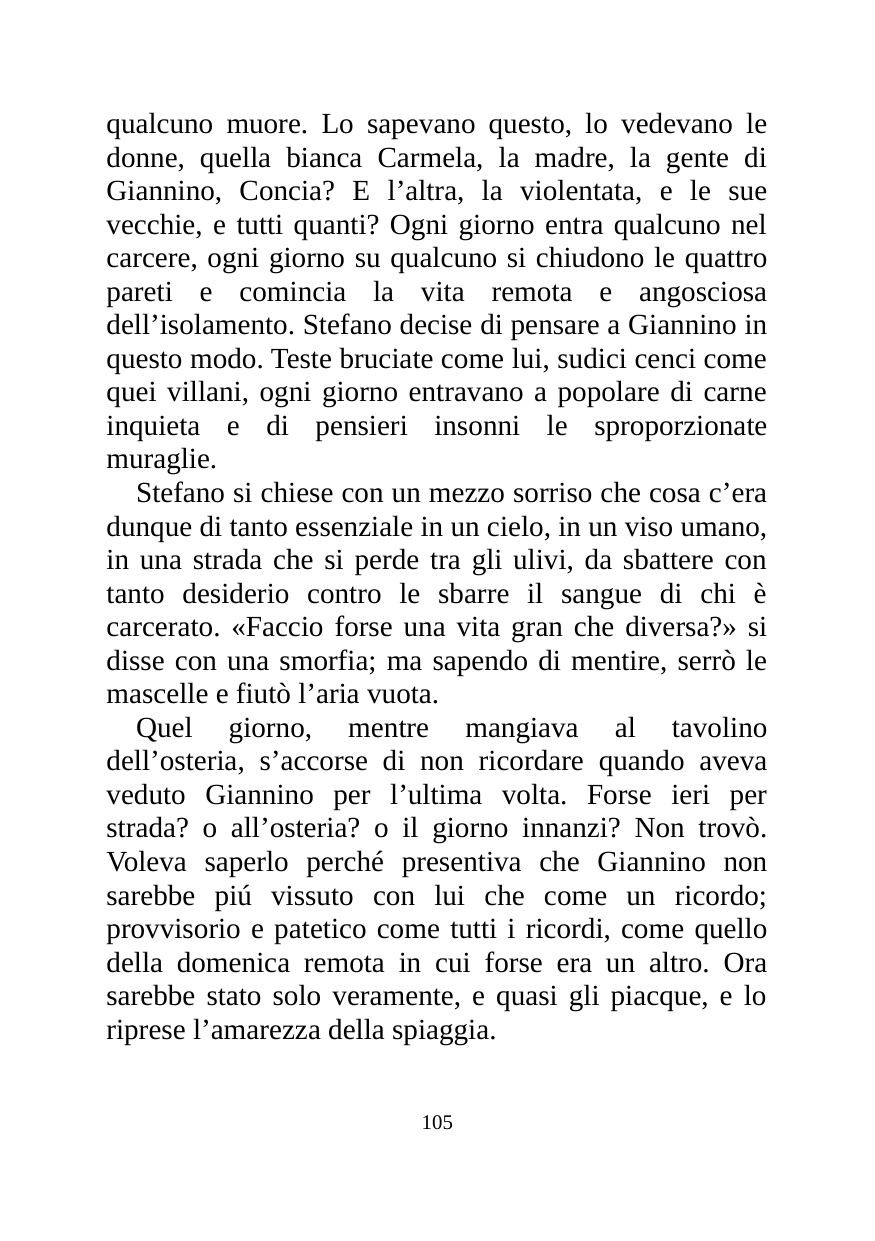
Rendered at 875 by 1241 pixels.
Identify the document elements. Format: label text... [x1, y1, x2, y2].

text Stefano si chiese con un mezzo sorriso che cosa c’era dunque di tanto essenziale in un cielo, in un viso umano, in una strada che si perde tra gli ulivi, da sbattere con tanto desiderio contro le sbarre il sangue di chi è carcerato. «Faccio forse una vita gran che diversa?» si disse con una smorfia; ma sapendo di mentire, serrò le mascelle e fiutò l’aria vuota. [106, 475, 768, 710]
text qualcuno muore. Lo sapevano questo, lo vedevano le donne, quella bianca Carmela, la madre, la gente di Giannino, Concia? E l’altra, la violentata, e le sue vecchie, e tutti quanti? Ogni giorno entra qualcuno nel carcere, ogni giorno su qualcuno si chiudono le quattro pareti e comincia la vita remota e angosciosa dell’isolamento. Stefano decise di pensare a Giannino in questo modo. Teste bruciate come lui, sudici cenci come quei villani, ogni giorno entravano a popolare di carne inquieta e di pensieri insonni le sproporzionate muraglie. [106, 106, 768, 475]
text Quel giorno, mentre mangiava al tavolino dell’osteria, s’accorse di non ricordare quando aveva veduto Giannino per l’ultima volta. Forse ieri per strada? o all’osteria? o il giorno innanzi? Non trovò. Voleva saperlo perché presentiva che Giannino non sarebbe piú vissuto con lui che come un ricordo; provvisorio e patetico come tutti i ricordi, come quello della domenica remota in cui forse era un altro. Ora sarebbe stato solo veramente, e quasi gli piacque, e lo riprese l’amarezza della spiaggia. [106, 710, 768, 1045]
